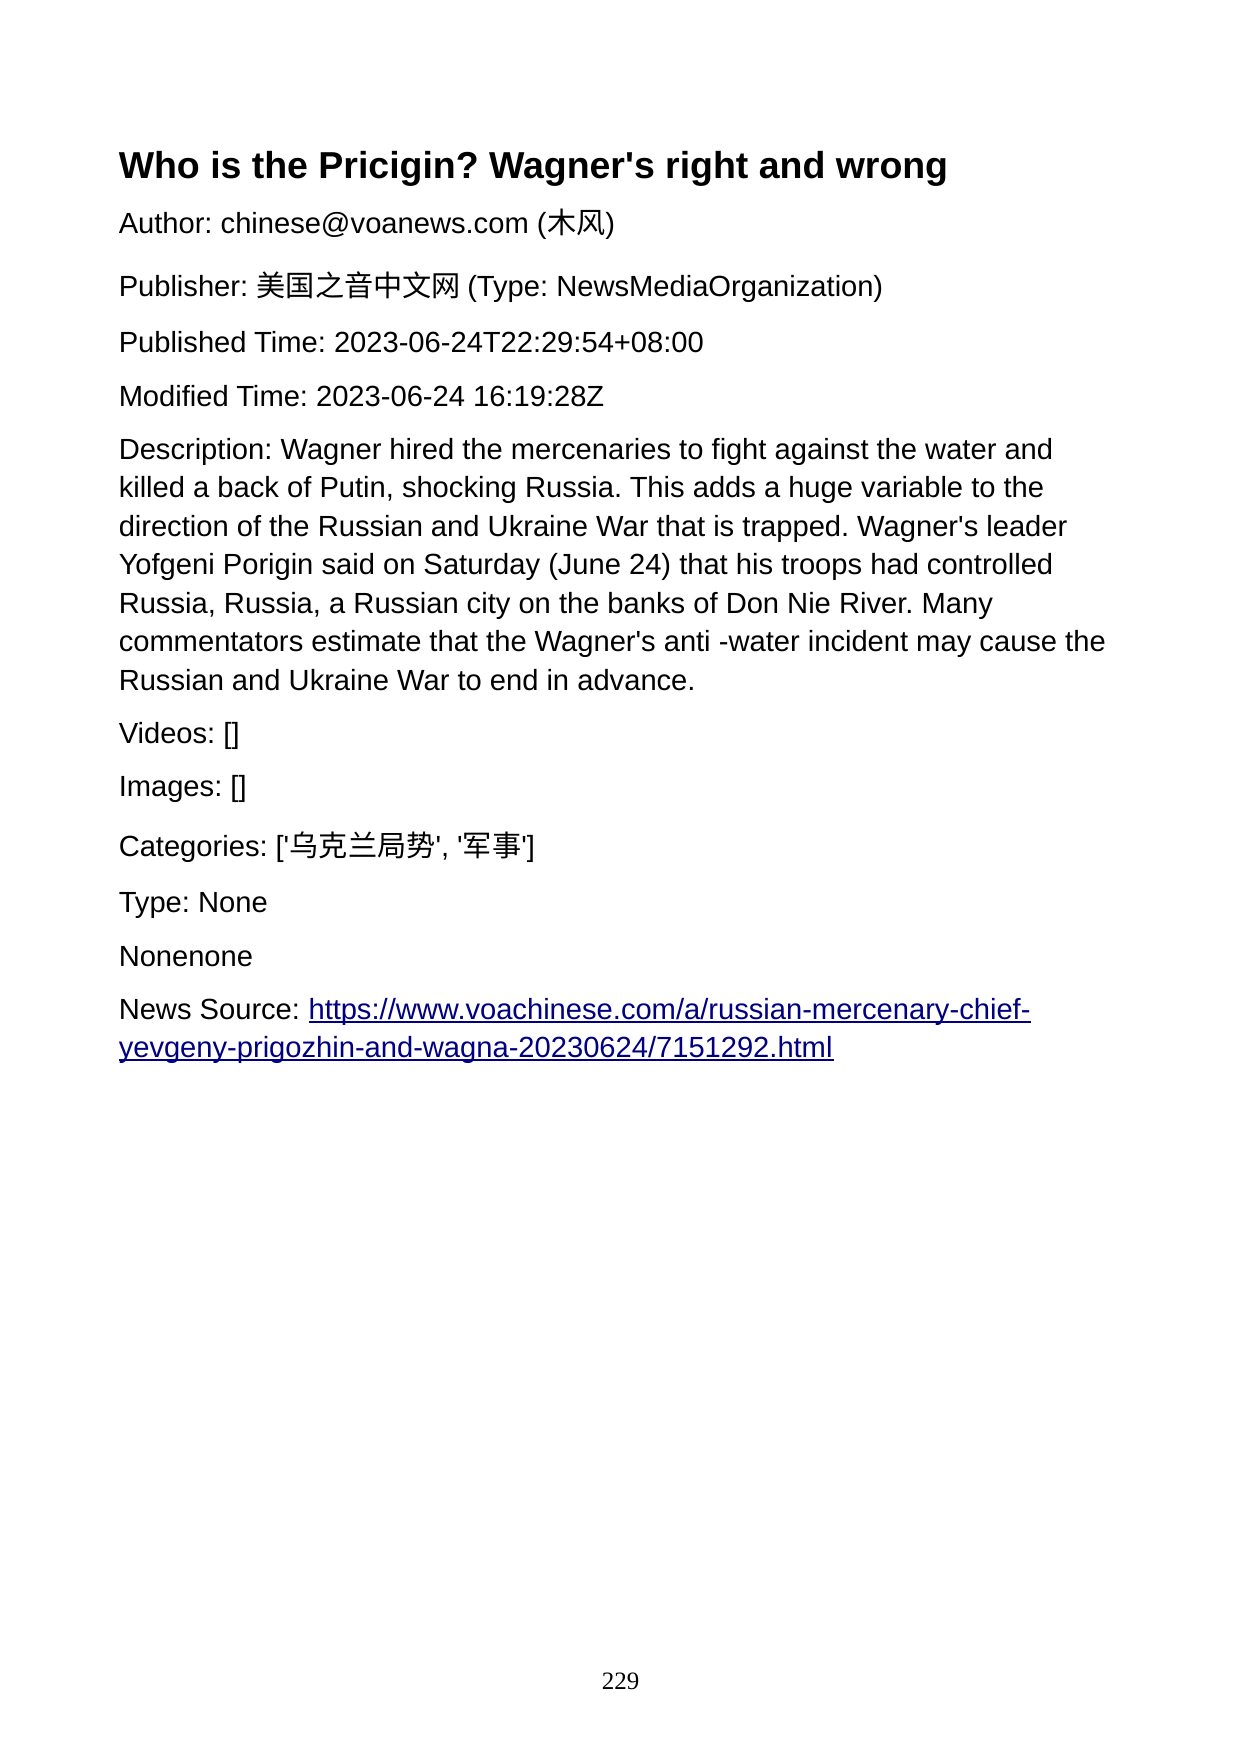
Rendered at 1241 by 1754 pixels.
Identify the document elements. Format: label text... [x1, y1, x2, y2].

text Nonenone [118, 938, 1122, 972]
text Author: chinese@voanews.com (木风) [118, 199, 1122, 241]
subtitle Who is the Pricigin? Wagner's right and wrong [118, 143, 1122, 187]
text Description: Wagner hired the mercenaries to fight against the water and killed a back of Putin, shocking Russia. This adds a huge variable to the direction of the Russian and Ukraine War that is trapped. Wagner's leader Yofgeni Porigin said on Saturday (June 24) that his troops had controlled Russia, Russia, a Russian city on the banks of Don Nie River. Many commentators estimate that the Wagner's anti -water incident may cause the Russian and Ukraine War to end in advance. [118, 432, 1122, 696]
text Categories: ['乌克兰局势', '军事'] [118, 822, 1122, 864]
text Publisher: 美国之音中文网 (Type: NewsMediaOrganization) [118, 262, 1122, 304]
text Published Time: 2023-06-24T22:29:54+08:00 [118, 325, 1122, 359]
text News Source: https://www.voachinese.com/a/russian-mercenary-chief-yevgeny-prigozhin-and-wagna-20230624/7151292.html [118, 992, 1122, 1064]
text Videos: [] [118, 716, 1122, 749]
text Images: [] [118, 769, 1122, 803]
text Modified Time: 2023-06-24 16:19:28Z [118, 378, 1122, 412]
text Type: None [118, 885, 1122, 919]
